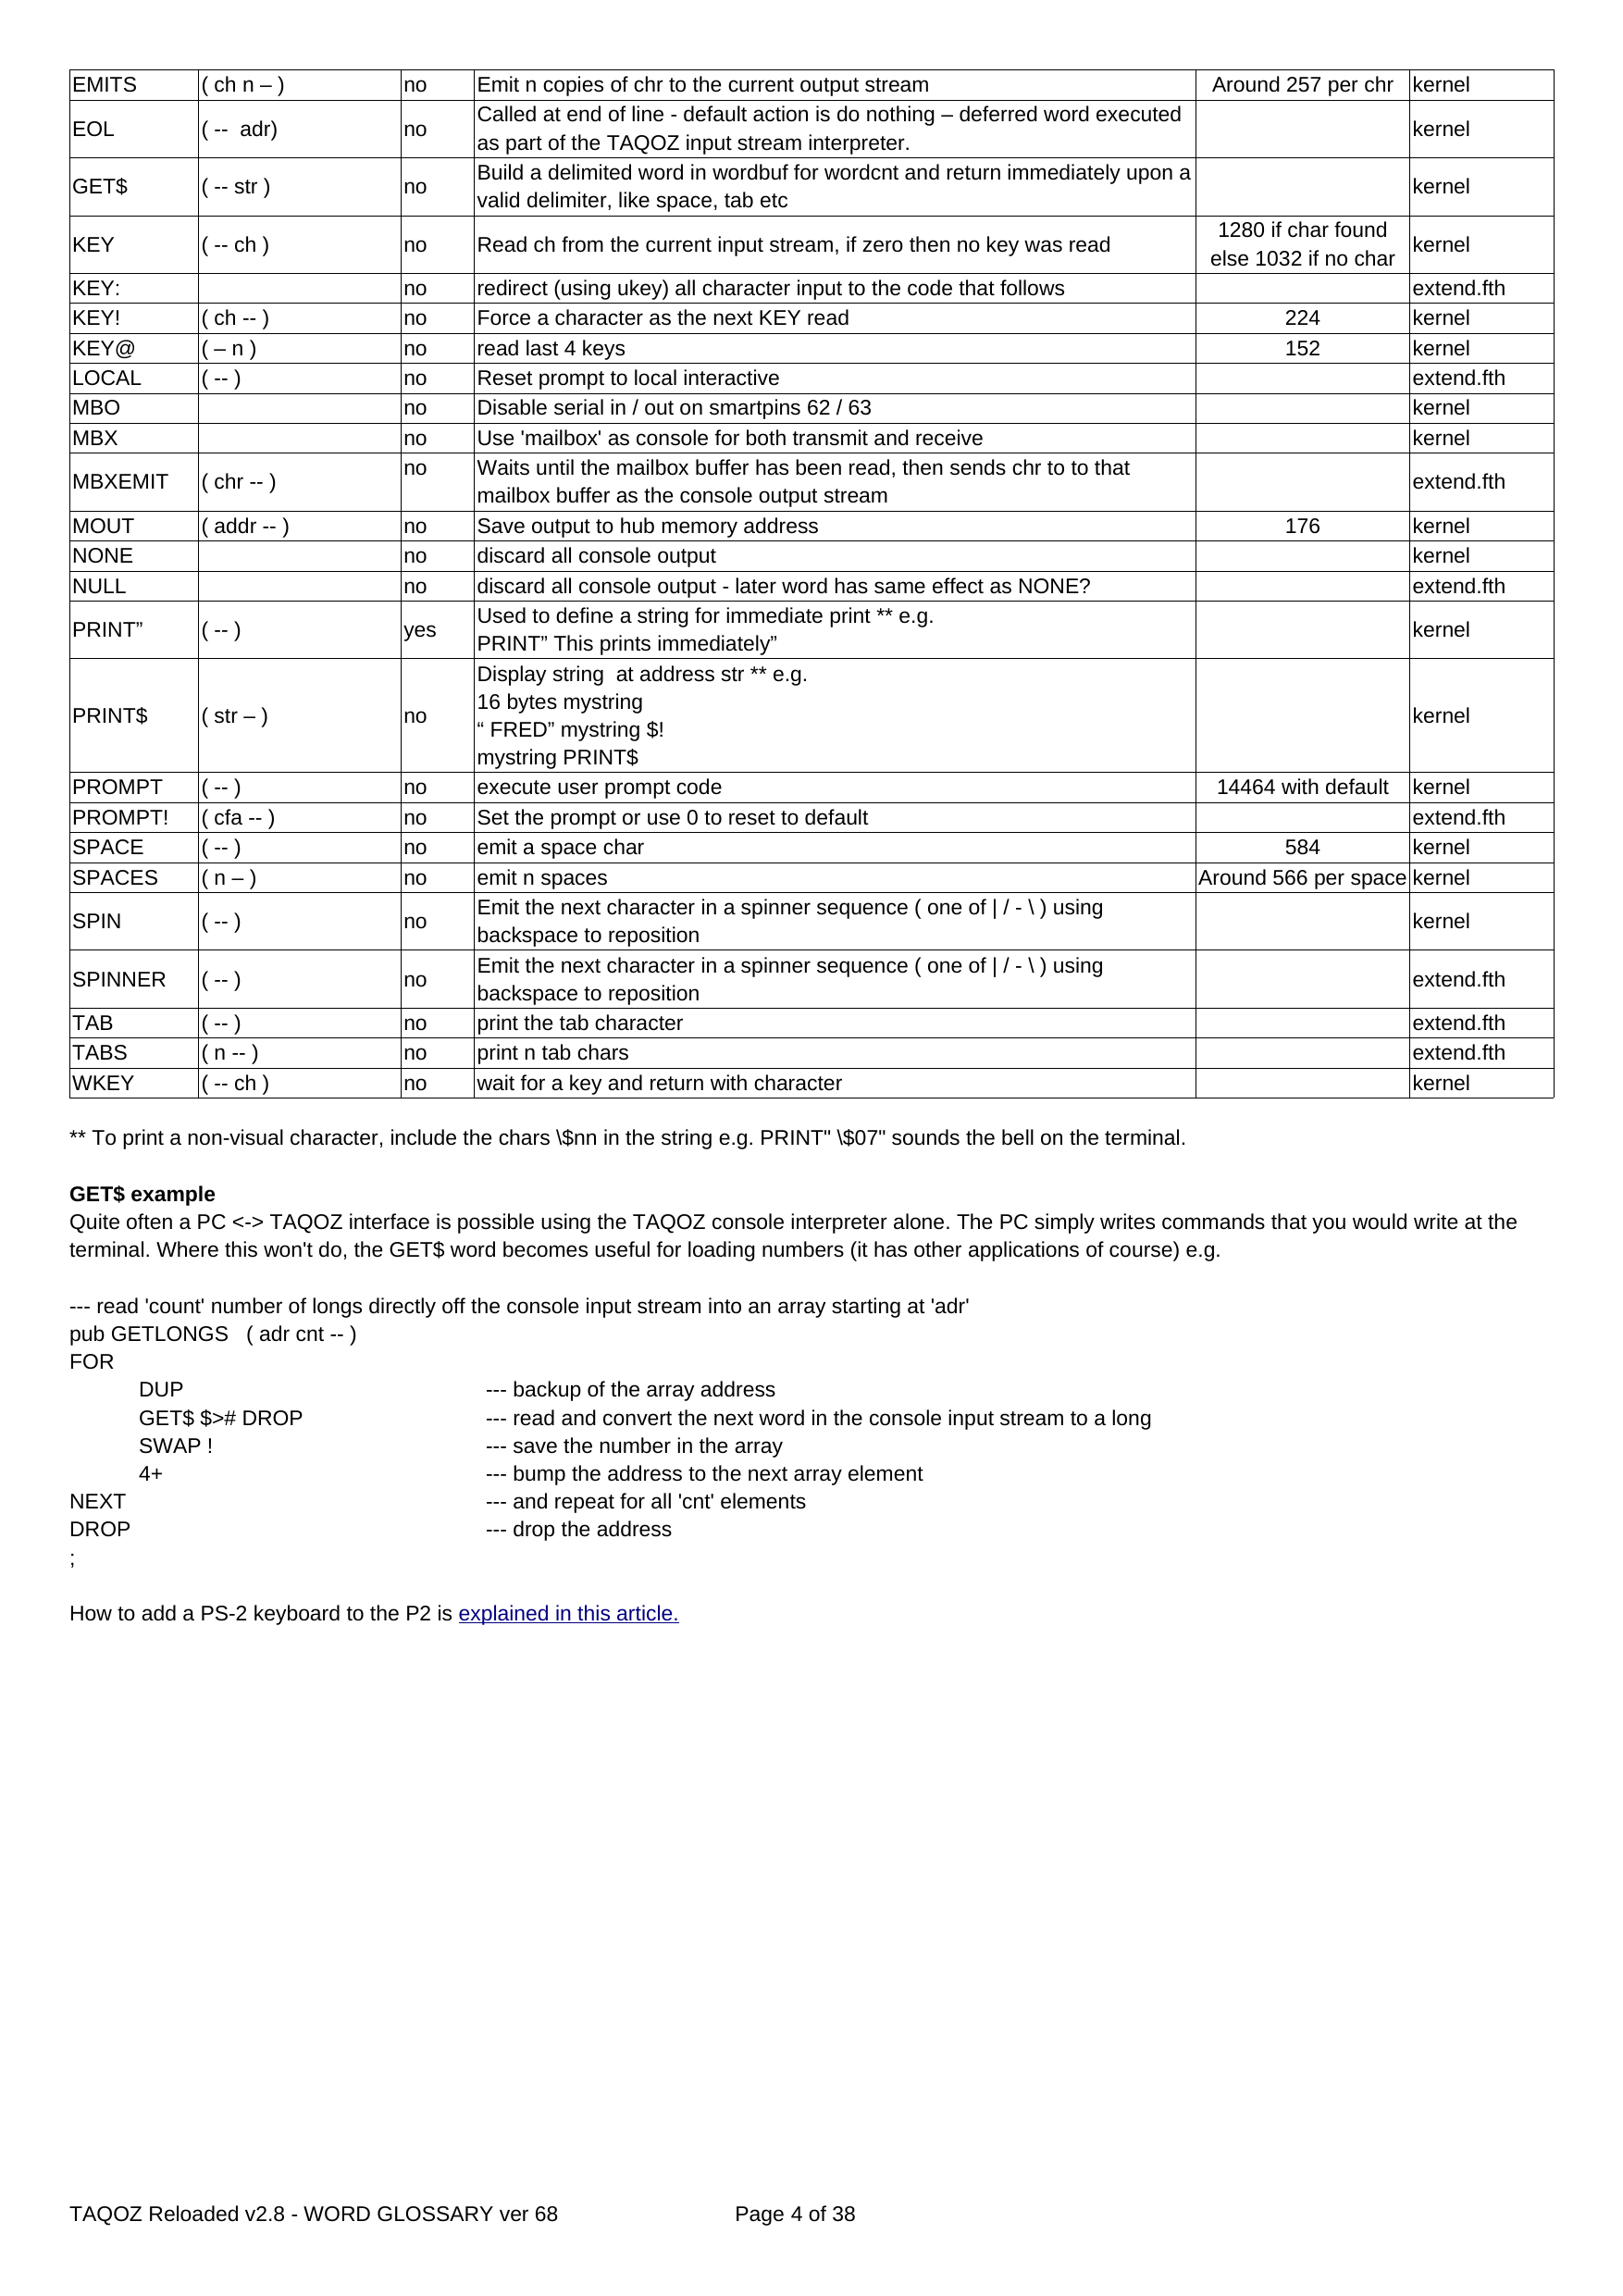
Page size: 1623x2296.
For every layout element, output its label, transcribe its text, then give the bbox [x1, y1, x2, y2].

table_cell KEY [70, 217, 198, 273]
table_cell no [402, 803, 474, 832]
table_cell kernel [1410, 659, 1554, 772]
table_cell Used to define a string for immediate print ** e.g. PRINT” This prints immediately” [475, 602, 1196, 658]
text NEXT --- and repeat for all 'cnt' elements [69, 1489, 1554, 1514]
table_cell ( -- ) [199, 1009, 401, 1037]
table_cell [1196, 1069, 1409, 1098]
table_cell ( n – ) [199, 863, 401, 892]
table_cell ( -- ) [199, 773, 401, 802]
table_cell [1196, 602, 1409, 658]
table_cell no [402, 334, 474, 363]
table_cell [199, 274, 401, 303]
table_cell execute user prompt code [475, 773, 1196, 802]
table_cell [1196, 364, 1409, 392]
table_cell LOCAL [70, 364, 198, 392]
table_cell extend.fth [1410, 950, 1554, 1008]
table_cell no [402, 659, 474, 772]
table_cell Force a character as the next KEY read [475, 304, 1196, 333]
table_cell KEY! [70, 304, 198, 333]
table_cell [199, 541, 401, 571]
table_cell WKEY [70, 1069, 198, 1098]
table_cell print the tab character [475, 1009, 1196, 1037]
table_cell extend.fth [1410, 453, 1554, 511]
table_cell [1196, 1038, 1409, 1068]
table_cell Save output to hub memory address [475, 512, 1196, 540]
text DUP --- backup of the array address [69, 1377, 1554, 1402]
table_cell SPIN [70, 893, 198, 949]
table_cell no [402, 773, 474, 802]
text Quite often a PC <-> TAQOZ interface is possible using the TAQOZ console interpreter alone. The PC simply writes commands that you would write at the terminal. Where this won't do, the GET$ word becomes useful for loading numbers (it has other applications of course) e.g. [69, 1210, 1554, 1262]
table_cell Display string at address str ** e.g. 16 bytes mystring “ FRED” mystring $! mystring PRINT$ [475, 659, 1196, 772]
table_cell [1196, 893, 1409, 949]
table_cell kernel [1410, 773, 1554, 802]
table_cell redirect (using ukey) all character input to the code that follows [475, 274, 1196, 303]
table_cell kernel [1410, 334, 1554, 363]
table_cell kernel [1410, 158, 1554, 215]
table_cell SPINNER [70, 950, 198, 1008]
table_cell ( addr -- ) [199, 512, 401, 540]
table_cell kernel [1410, 394, 1554, 423]
table_cell GET$ [70, 158, 198, 215]
table_cell ( -- adr) [199, 101, 401, 157]
table_cell no [402, 70, 474, 99]
table_cell kernel [1410, 304, 1554, 333]
table_cell [1196, 101, 1409, 157]
table_cell [1196, 950, 1409, 1008]
table_cell no [402, 453, 474, 511]
table_cell no [402, 541, 474, 571]
table_cell [1196, 424, 1409, 453]
table_cell [1196, 274, 1409, 303]
table_cell kernel [1410, 833, 1554, 863]
table_cell no [402, 101, 474, 157]
table_cell no [402, 833, 474, 863]
table_cell no [402, 512, 474, 540]
table_cell no [402, 863, 474, 892]
table_cell [1196, 158, 1409, 215]
table_cell kernel [1410, 1069, 1554, 1098]
table_cell EOL [70, 101, 198, 157]
table_cell 584 [1196, 833, 1409, 863]
table_cell 152 [1196, 334, 1409, 363]
text FOR [69, 1349, 1554, 1373]
table_cell extend.fth [1410, 572, 1554, 601]
table_cell [1196, 803, 1409, 832]
table_cell kernel [1410, 424, 1554, 453]
table_cell EMITS [70, 70, 198, 99]
table_cell [199, 424, 401, 453]
table_cell Called at end of line - default action is do nothing – deferred word executed as part of the TAQOZ input stream interpreter. [475, 101, 1196, 157]
table_cell Waits until the mailbox buffer has been read, then sends chr to to that mailbox buffer as the console output stream [475, 453, 1196, 511]
table_cell PRINT$ [70, 659, 198, 772]
table_cell Set the prompt or use 0 to reset to default [475, 803, 1196, 832]
table_cell [1196, 572, 1409, 601]
text --- read 'count' number of longs directly off the console input stream into an array starting at 'adr' [69, 1294, 1554, 1318]
table_cell yes [402, 602, 474, 658]
table_cell Reset prompt to local interactive [475, 364, 1196, 392]
table_cell no [402, 424, 474, 453]
table_cell ( chr -- ) [199, 453, 401, 511]
table_cell 176 [1196, 512, 1409, 540]
table_cell MOUT [70, 512, 198, 540]
table_cell NONE [70, 541, 198, 571]
table_cell NULL [70, 572, 198, 601]
table_cell [199, 394, 401, 423]
table_cell MBO [70, 394, 198, 423]
table_cell [1196, 453, 1409, 511]
table_cell discard all console output [475, 541, 1196, 571]
table_cell kernel [1410, 512, 1554, 540]
table_cell [1196, 541, 1409, 571]
table_cell 14464 with default [1196, 773, 1409, 802]
table_cell kernel [1410, 893, 1554, 949]
table_cell Use 'mailbox' as console for both transmit and receive [475, 424, 1196, 453]
table_cell [1196, 1009, 1409, 1037]
text GET$ $># DROP --- read and convert the next word in the console input stream to a long [69, 1405, 1554, 1430]
table_cell no [402, 1069, 474, 1098]
table_cell no [402, 394, 474, 423]
table_cell no [402, 364, 474, 392]
table_cell Disable serial in / out on smartpins 62 / 63 [475, 394, 1196, 423]
table_cell SPACES [70, 863, 198, 892]
table_cell ( -- ch ) [199, 1069, 401, 1098]
table_cell ( cfa -- ) [199, 803, 401, 832]
table_cell no [402, 217, 474, 273]
table_cell PROMPT [70, 773, 198, 802]
table_cell [1196, 659, 1409, 772]
table_cell ( -- ch ) [199, 217, 401, 273]
table_cell no [402, 893, 474, 949]
text GET$ example [69, 1182, 1554, 1206]
table_cell no [402, 158, 474, 215]
table_cell no [402, 950, 474, 1008]
table_cell KEY: [70, 274, 198, 303]
table_cell Emit the next character in a spinner sequence ( one of | / - \ ) using backspace to reposition [475, 893, 1196, 949]
table_cell extend.fth [1410, 274, 1554, 303]
table_cell emit n spaces [475, 863, 1196, 892]
table_cell discard all console output - later word has same effect as NONE? [475, 572, 1196, 601]
table_cell Around 566 per space [1196, 863, 1409, 892]
table_cell print n tab chars [475, 1038, 1196, 1068]
table_cell kernel [1410, 602, 1554, 658]
text DROP --- drop the address [69, 1517, 1554, 1542]
table_cell Around 257 per chr [1196, 70, 1409, 99]
table_cell Emit the next character in a spinner sequence ( one of | / - \ ) using backspace to reposition [475, 950, 1196, 1008]
table_cell KEY@ [70, 334, 198, 363]
table_cell ( -- ) [199, 602, 401, 658]
table_cell [1196, 394, 1409, 423]
table_cell ( -- ) [199, 364, 401, 392]
table_cell no [402, 304, 474, 333]
table_cell PRINT” [70, 602, 198, 658]
table_cell no [402, 1009, 474, 1037]
table_cell kernel [1410, 541, 1554, 571]
text 4+ --- bump the address to the next array element [69, 1461, 1554, 1485]
table_cell SPACE [70, 833, 198, 863]
table_cell no [402, 1038, 474, 1068]
table_cell ( -- ) [199, 833, 401, 863]
table_cell kernel [1410, 217, 1554, 273]
table_cell wait for a key and return with character [475, 1069, 1196, 1098]
table_cell extend.fth [1410, 803, 1554, 832]
table_cell no [402, 572, 474, 601]
table_cell TABS [70, 1038, 198, 1068]
table_cell MBX [70, 424, 198, 453]
table_cell MBXEMIT [70, 453, 198, 511]
table_cell extend.fth [1410, 1009, 1554, 1037]
table_cell ( -- ) [199, 950, 401, 1008]
table_cell TAB [70, 1009, 198, 1037]
text pub GETLONGS ( adr cnt -- ) [69, 1322, 1554, 1346]
table_cell read last 4 keys [475, 334, 1196, 363]
table_cell emit a space char [475, 833, 1196, 863]
table_cell kernel [1410, 70, 1554, 99]
text SWAP ! --- save the number in the array [69, 1433, 1554, 1458]
table_cell ( str – ) [199, 659, 401, 772]
table_cell kernel [1410, 863, 1554, 892]
table_cell ( n -- ) [199, 1038, 401, 1068]
table_cell 1280 if char found else 1032 if no char [1196, 217, 1409, 273]
table_cell ( ch -- ) [199, 304, 401, 333]
table_cell 224 [1196, 304, 1409, 333]
table_cell [199, 572, 401, 601]
table_cell ( – n ) [199, 334, 401, 363]
text ; [69, 1545, 1554, 1570]
table_cell ( -- ) [199, 893, 401, 949]
table_cell kernel [1410, 101, 1554, 157]
table_cell extend.fth [1410, 364, 1554, 392]
text How to add a PS-2 keyboard to the P2 is explained in this article. [69, 1601, 1554, 1625]
table_cell ( -- str ) [199, 158, 401, 215]
table_cell PROMPT! [70, 803, 198, 832]
table_cell no [402, 274, 474, 303]
table_cell Build a delimited word in wordbuf for wordcnt and return immediately upon a valid delimiter, like space, tab etc [475, 158, 1196, 215]
table_cell ( ch n – ) [199, 70, 401, 99]
text ** To print a non-visual character, include the chars \$nn in the string e.g. PRINT" \$07" sounds the bell on the terminal. [69, 1125, 1554, 1150]
table_cell Emit n copies of chr to the current output stream [475, 70, 1196, 99]
table_cell Read ch from the current input stream, if zero then no key was read [475, 217, 1196, 273]
table_cell extend.fth [1410, 1038, 1554, 1068]
